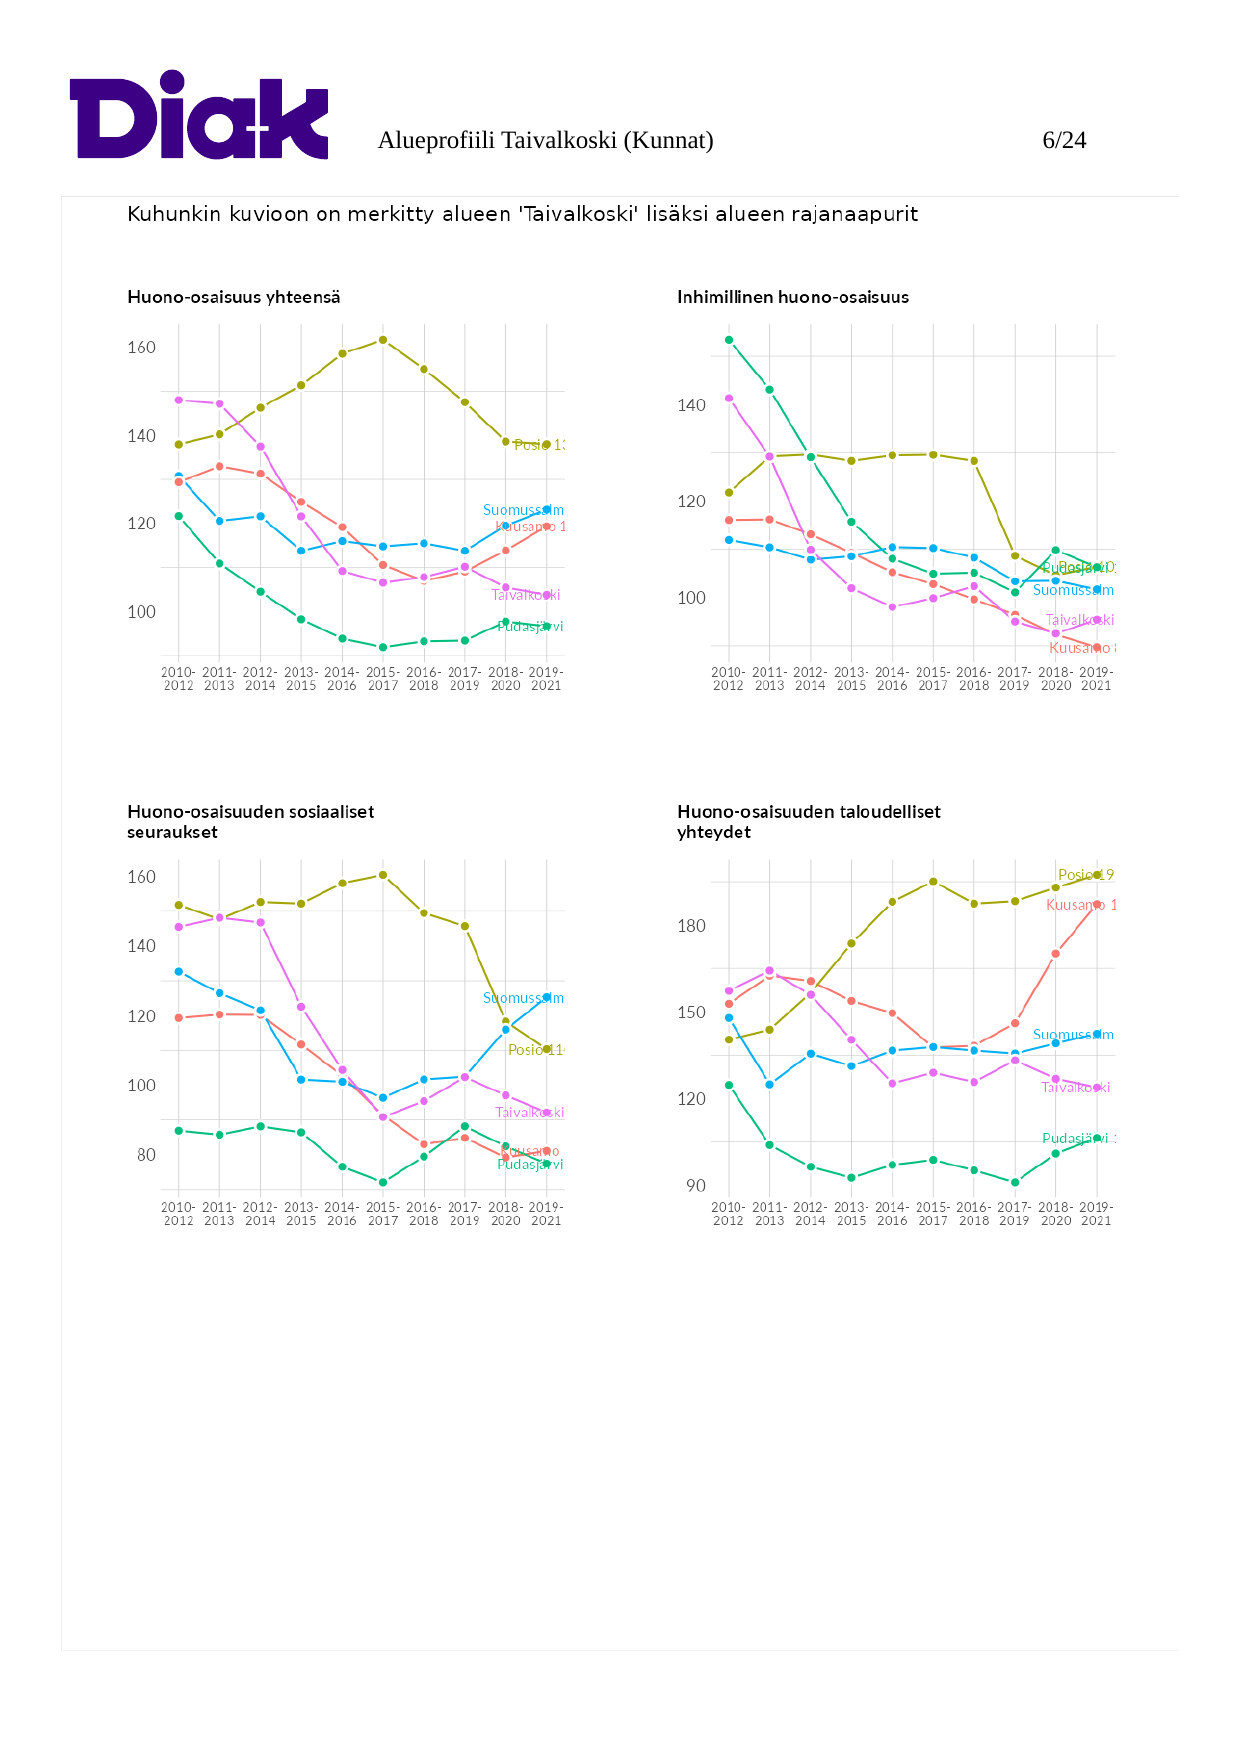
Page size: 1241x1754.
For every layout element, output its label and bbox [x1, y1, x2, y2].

picture [61, 196, 1179, 1651]
